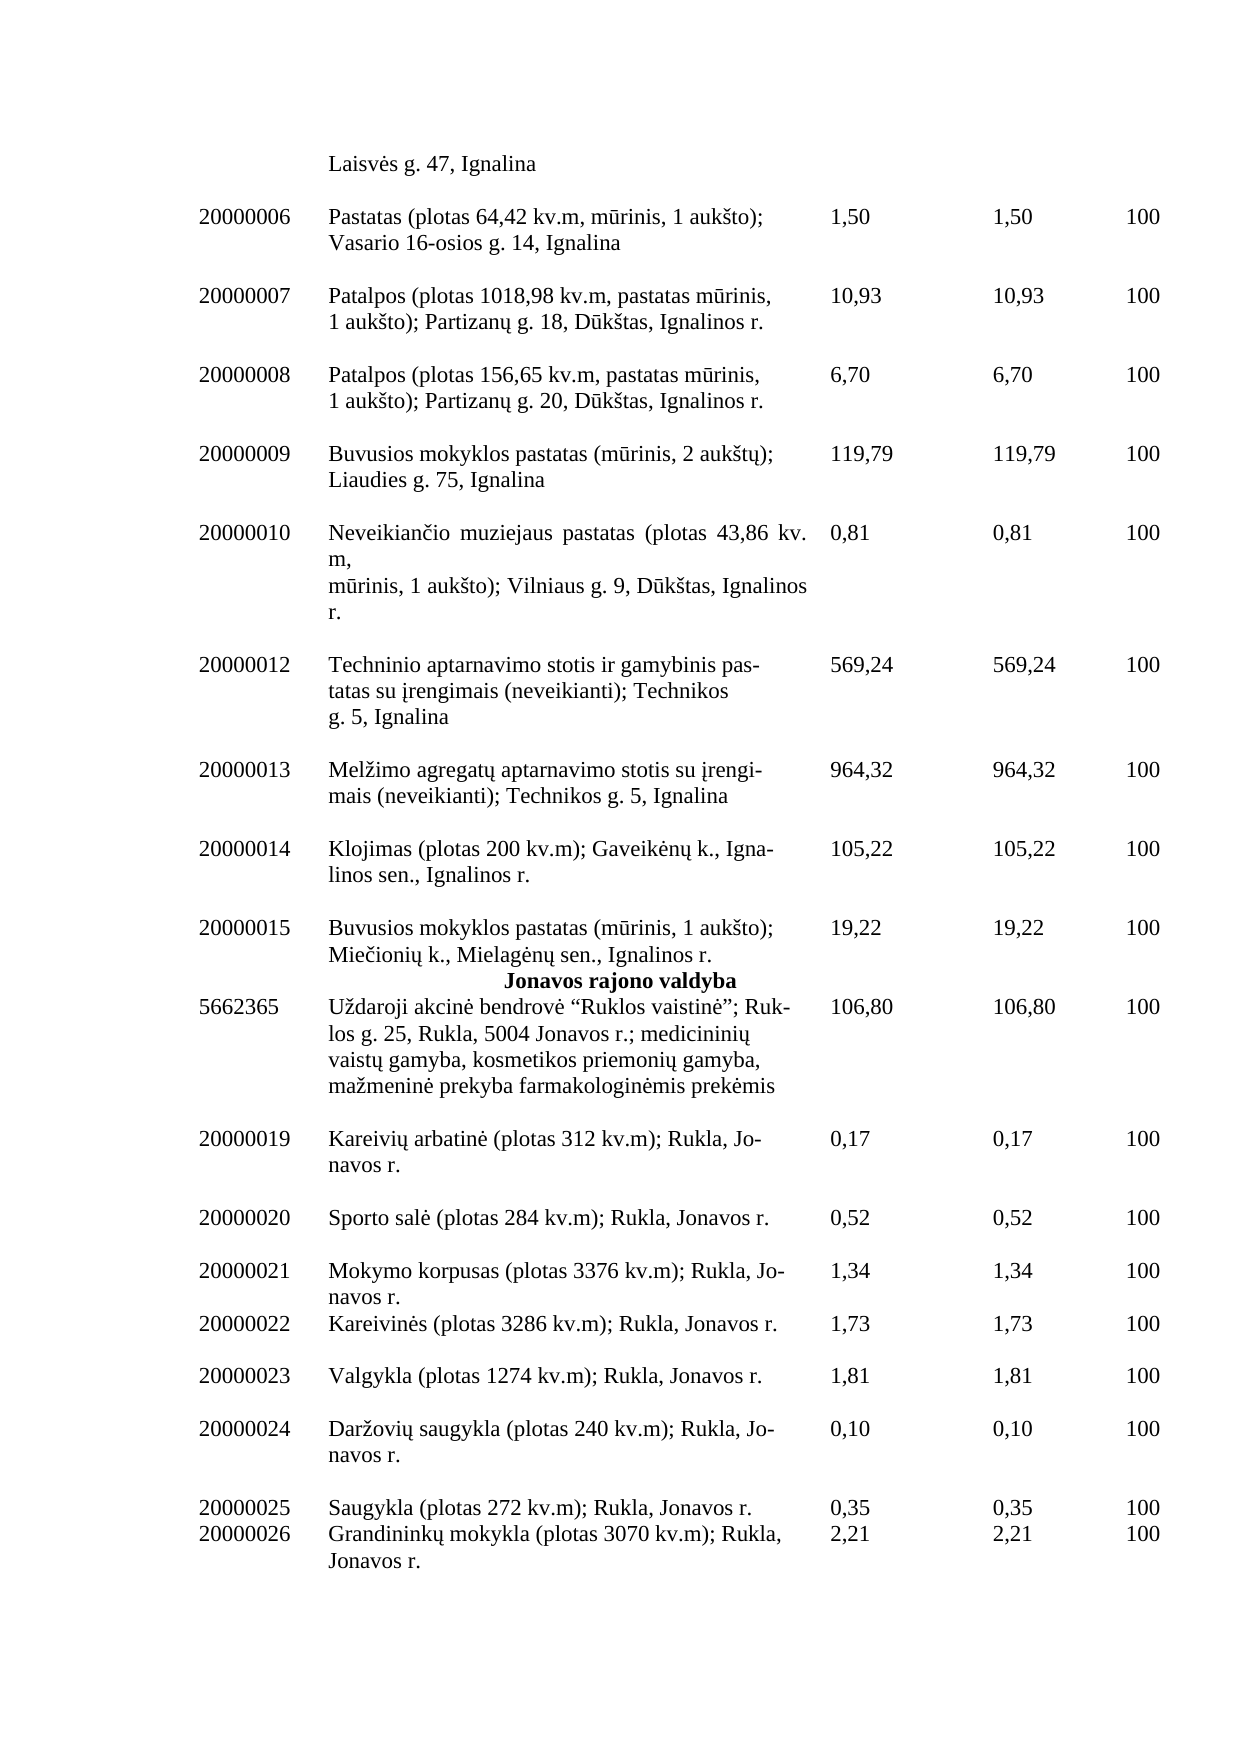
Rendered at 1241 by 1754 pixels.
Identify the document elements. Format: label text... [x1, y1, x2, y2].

table_cell [1114, 308, 1241, 334]
table_cell [317, 1468, 819, 1494]
table_cell [1114, 1573, 1241, 1599]
table_cell [981, 255, 1114, 282]
table_header Uždaroji akcinė bendrovė “Ruklos vaistinė”; Ruk- [317, 993, 819, 1020]
table_cell 964,32 [981, 756, 1114, 782]
table_cell [188, 335, 317, 361]
table_cell 1,50 [981, 203, 1114, 229]
table_cell mažmeninė prekyba farmakologinėmis prekėmis [317, 1073, 819, 1099]
table_cell [981, 176, 1114, 203]
table_cell vaistų gamyba, kosmetikos priemonių gamyba, [317, 1046, 819, 1072]
table_cell 1,50 [819, 203, 981, 229]
table_cell [1114, 414, 1241, 440]
table_cell 10,93 [981, 282, 1114, 308]
table_cell [981, 493, 1114, 519]
table_cell [188, 809, 317, 835]
table_cell [188, 862, 317, 888]
table_cell 6,70 [819, 361, 981, 387]
table_cell [1114, 176, 1241, 203]
table_cell [1114, 1336, 1241, 1362]
table_cell [981, 888, 1114, 914]
table_cell [819, 1283, 981, 1309]
table_cell [819, 335, 981, 361]
table_cell 100 [1114, 519, 1241, 572]
table_cell Patalpos (plotas 1018,98 kv.m, pastatas mūrinis, [317, 282, 819, 308]
table_cell [188, 1468, 317, 1494]
table_cell [981, 387, 1114, 413]
table_cell 1,81 [819, 1362, 981, 1389]
table_cell navos r. [317, 1441, 819, 1468]
table_cell Klojimas (plotas 200 kv.m); Gaveikėnų k., Igna- [317, 835, 819, 862]
table_cell Pastatas (plotas 64,42 kv.m, mūrinis, 1 aukšto); [317, 203, 819, 229]
table_cell [1114, 229, 1241, 255]
table_cell [981, 1231, 1114, 1257]
table_cell [819, 1336, 981, 1362]
table_cell [188, 1547, 317, 1573]
table_cell navos r. [317, 1283, 819, 1309]
table_cell [981, 466, 1114, 493]
table_cell 20000009 [188, 440, 317, 466]
table_cell 100 [1114, 282, 1241, 308]
table_cell mais (neveikianti); Technikos g. 5, Ignalina [317, 783, 819, 809]
table_cell 100 [1114, 361, 1241, 387]
table_cell Daržovių saugykla (plotas 240 kv.m); Rukla, Jo- [317, 1415, 819, 1441]
table_cell [981, 572, 1114, 624]
table_cell [819, 1151, 981, 1178]
table_cell [1114, 809, 1241, 835]
table_cell [1114, 335, 1241, 361]
table_cell [981, 1547, 1114, 1573]
table_cell linos sen., Ignalinos r. [317, 862, 819, 888]
table_cell [188, 1283, 317, 1309]
table_cell [188, 1151, 317, 1178]
table_cell [819, 862, 981, 888]
table_cell [188, 704, 317, 730]
table_cell [819, 1468, 981, 1494]
table_cell [1114, 466, 1241, 493]
table_cell [819, 493, 981, 519]
table_cell [981, 783, 1114, 809]
table_cell 6,70 [981, 361, 1114, 387]
table_cell [819, 1389, 981, 1415]
table_header 106,80 [981, 993, 1114, 1020]
table_cell 100 [1114, 1125, 1241, 1151]
table_cell [188, 150, 317, 176]
table_cell [317, 888, 819, 914]
table_cell Grandininkų mokykla (plotas 3070 kv.m); Rukla, [317, 1520, 819, 1547]
table_cell [819, 1547, 981, 1573]
table_cell [819, 387, 981, 413]
table_cell [819, 1046, 981, 1072]
table_cell 0,81 [981, 519, 1114, 572]
table_cell [188, 414, 317, 440]
table_cell 0,17 [981, 1125, 1114, 1151]
table_cell 10,93 [819, 282, 981, 308]
table_cell [1114, 387, 1241, 413]
table_cell [188, 572, 317, 624]
table_cell [1114, 1283, 1241, 1309]
table_cell 1,34 [819, 1257, 981, 1283]
text Jonavos rajono valdyba [187, 967, 1053, 993]
table_header 100 [1114, 993, 1241, 1020]
table_cell 20000019 [188, 1125, 317, 1151]
table_cell Buvusios mokyklos pastatas (mūrinis, 2 aukštų); [317, 440, 819, 466]
table_cell 2,21 [981, 1520, 1114, 1547]
table_cell g. 5, Ignalina [317, 704, 819, 730]
table_cell navos r. [317, 1151, 819, 1178]
table_cell 0,35 [819, 1494, 981, 1520]
table_cell 100 [1114, 203, 1241, 229]
table_cell [819, 677, 981, 703]
table_cell 20000021 [188, 1257, 317, 1283]
table_cell 20000007 [188, 282, 317, 308]
table_cell [317, 255, 819, 282]
table_cell [188, 783, 317, 809]
table_cell 100 [1114, 1362, 1241, 1389]
table_cell 20000022 [188, 1310, 317, 1336]
table_cell [188, 1441, 317, 1468]
table_cell [1114, 150, 1241, 176]
table_cell [981, 150, 1114, 176]
table_cell [1114, 862, 1241, 888]
table_cell [819, 1231, 981, 1257]
table_cell [317, 1099, 819, 1125]
table_cell 105,22 [819, 835, 981, 862]
table_cell Mokymo korpusas (plotas 3376 kv.m); Rukla, Jo- [317, 1257, 819, 1283]
table_cell 20000014 [188, 835, 317, 862]
table_cell 0,35 [981, 1494, 1114, 1520]
table_cell Buvusios mokyklos pastatas (mūrinis, 1 aukšto); [317, 914, 819, 941]
table_cell [317, 730, 819, 756]
table_cell [981, 1336, 1114, 1362]
table_cell [819, 1073, 981, 1099]
table_cell [981, 229, 1114, 255]
table_cell 0,17 [819, 1125, 981, 1151]
table_cell 20000006 [188, 203, 317, 229]
table_cell 100 [1114, 835, 1241, 862]
table_cell [819, 1573, 981, 1599]
table_cell [188, 730, 317, 756]
table_cell [1114, 1231, 1241, 1257]
table_cell [981, 1441, 1114, 1468]
table_cell [188, 1231, 317, 1257]
table_cell Patalpos (plotas 156,65 kv.m, pastatas mūrinis, [317, 361, 819, 387]
table_cell [188, 1389, 317, 1415]
table_cell [819, 888, 981, 914]
table_cell [1114, 1046, 1241, 1072]
table_cell [317, 1573, 819, 1599]
table_cell 1 aukšto); Partizanų g. 20, Dūkštas, Ignalinos r. [317, 387, 819, 413]
table_cell Valgykla (plotas 1274 kv.m); Rukla, Jonavos r. [317, 1362, 819, 1389]
table_cell [1114, 888, 1241, 914]
table_cell Saugykla (plotas 272 kv.m); Rukla, Jonavos r. [317, 1494, 819, 1520]
table_cell [981, 1178, 1114, 1204]
table_cell 100 [1114, 1520, 1241, 1547]
table_cell 20000025 [188, 1494, 317, 1520]
table_cell [819, 229, 981, 255]
table_cell [981, 1283, 1114, 1309]
table_cell [1114, 1178, 1241, 1204]
table_cell 20000008 [188, 361, 317, 387]
table_cell [819, 1020, 981, 1046]
table_cell [188, 387, 317, 413]
table_cell [981, 1073, 1114, 1099]
table_cell [981, 1468, 1114, 1494]
table_cell [981, 414, 1114, 440]
table_cell [981, 704, 1114, 730]
table_cell Jonavos r. [317, 1547, 819, 1573]
table_cell Techninio aptarnavimo stotis ir gamybinis pas- [317, 651, 819, 677]
table_cell [981, 730, 1114, 756]
table_header 106,80 [819, 993, 981, 1020]
table_cell 20000023 [188, 1362, 317, 1389]
table_cell [188, 229, 317, 255]
table_cell [1114, 1151, 1241, 1178]
table_cell [188, 1073, 317, 1099]
table_cell [188, 255, 317, 282]
table_cell Vasario 16-osios g. 14, Ignalina [317, 229, 819, 255]
table_cell [981, 1151, 1114, 1178]
table_cell [981, 624, 1114, 651]
table_cell 19,22 [981, 914, 1114, 941]
table_cell [188, 677, 317, 703]
table_cell 0,52 [819, 1204, 981, 1231]
table_cell [188, 1020, 317, 1046]
table_cell [1114, 730, 1241, 756]
table_cell [819, 941, 981, 967]
table_cell 119,79 [819, 440, 981, 466]
table_cell [981, 1046, 1114, 1072]
table_cell Neveikiančio muziejaus pastatas (plotas 43,86 kv. m, [317, 519, 819, 572]
table_cell 569,24 [981, 651, 1114, 677]
table_cell [1114, 1073, 1241, 1099]
table_cell [819, 624, 981, 651]
table_cell [188, 888, 317, 914]
table_cell [819, 730, 981, 756]
table_cell 20000012 [188, 651, 317, 677]
table_cell [819, 466, 981, 493]
table_cell [819, 150, 981, 176]
table_cell [981, 809, 1114, 835]
table_cell [981, 1020, 1114, 1046]
table_header 5662365 [188, 993, 317, 1020]
table_cell 1,73 [981, 1310, 1114, 1336]
table_cell [317, 493, 819, 519]
table_cell [317, 1389, 819, 1415]
table_cell [819, 704, 981, 730]
table_cell 100 [1114, 1494, 1241, 1520]
table_cell [819, 783, 981, 809]
table_cell 20000026 [188, 1520, 317, 1547]
table_cell 0,10 [981, 1415, 1114, 1441]
table_cell 1,34 [981, 1257, 1114, 1283]
table_cell [188, 1099, 317, 1125]
table_cell [317, 1336, 819, 1362]
table_cell 105,22 [981, 835, 1114, 862]
table_cell [1114, 1020, 1241, 1046]
table_cell 1 aukšto); Partizanų g. 18, Dūkštas, Ignalinos r. [317, 308, 819, 334]
table_cell [317, 335, 819, 361]
table_cell [188, 176, 317, 203]
table_cell [317, 624, 819, 651]
table_cell [317, 176, 819, 203]
table_cell 20000020 [188, 1204, 317, 1231]
table_cell 100 [1114, 914, 1241, 941]
table_cell 964,32 [819, 756, 981, 782]
table_cell [819, 308, 981, 334]
table_cell 569,24 [819, 651, 981, 677]
table_cell Liaudies g. 75, Ignalina [317, 466, 819, 493]
table_cell [981, 1389, 1114, 1415]
table_cell [188, 493, 317, 519]
table_cell [819, 1441, 981, 1468]
table_cell 19,22 [819, 914, 981, 941]
table_cell 20000013 [188, 756, 317, 782]
table_cell Laisvės g. 47, Ignalina [317, 150, 819, 176]
table_cell 0,52 [981, 1204, 1114, 1231]
table_cell [819, 1099, 981, 1125]
table_cell Sporto salė (plotas 284 kv.m); Rukla, Jonavos r. [317, 1204, 819, 1231]
table_cell 100 [1114, 1415, 1241, 1441]
table_cell Kareivių arbatinė (plotas 312 kv.m); Rukla, Jo- [317, 1125, 819, 1151]
table_cell 1,81 [981, 1362, 1114, 1389]
table_cell Miečionių k., Mielagėnų sen., Ignalinos r. [317, 941, 819, 967]
table_cell 20000010 [188, 519, 317, 572]
table_cell [1114, 783, 1241, 809]
table_cell [1114, 1547, 1241, 1573]
table_cell mūrinis, 1 aukšto); Vilniaus g. 9, Dūkštas, Ignalinos r. [317, 572, 819, 624]
table_cell [317, 809, 819, 835]
table_cell [188, 466, 317, 493]
table_cell [188, 624, 317, 651]
table_cell 100 [1114, 1310, 1241, 1336]
table_cell 0,10 [819, 1415, 981, 1441]
table_cell [1114, 941, 1241, 967]
table_cell [1114, 1099, 1241, 1125]
table_cell [819, 572, 981, 624]
table_cell [317, 414, 819, 440]
table_cell 0,81 [819, 519, 981, 572]
table_cell [1114, 255, 1241, 282]
table_cell Melžimo agregatų aptarnavimo stotis su įrengi- [317, 756, 819, 782]
table_cell 119,79 [981, 440, 1114, 466]
table_cell 100 [1114, 756, 1241, 782]
table_cell [188, 1046, 317, 1072]
table_cell [1114, 704, 1241, 730]
table_cell [981, 335, 1114, 361]
table_cell [188, 1178, 317, 1204]
table_cell [819, 414, 981, 440]
table_cell [1114, 624, 1241, 651]
table_cell [1114, 493, 1241, 519]
table_cell [188, 1336, 317, 1362]
table_cell tatas su įrengimais (neveikianti); Technikos [317, 677, 819, 703]
table_cell [1114, 572, 1241, 624]
table_cell [188, 1573, 317, 1599]
table_cell [317, 1231, 819, 1257]
table_cell [819, 1178, 981, 1204]
table_cell [819, 176, 981, 203]
table_cell 100 [1114, 1257, 1241, 1283]
table_cell Kareivinės (plotas 3286 kv.m); Rukla, Jonavos r. [317, 1310, 819, 1336]
table_cell [981, 941, 1114, 967]
table_cell [188, 941, 317, 967]
table_cell [981, 677, 1114, 703]
table_cell 100 [1114, 1204, 1241, 1231]
table_cell [317, 1178, 819, 1204]
table_cell [188, 308, 317, 334]
table_cell 2,21 [819, 1520, 981, 1547]
table_cell [981, 1573, 1114, 1599]
table_cell 20000024 [188, 1415, 317, 1441]
table_cell [981, 862, 1114, 888]
table_cell [1114, 1441, 1241, 1468]
table_cell [981, 1099, 1114, 1125]
table_cell 20000015 [188, 914, 317, 941]
table_cell 100 [1114, 651, 1241, 677]
table_cell [819, 255, 981, 282]
table_cell [1114, 1468, 1241, 1494]
table_cell [1114, 1389, 1241, 1415]
table_cell [819, 809, 981, 835]
table_cell [1114, 677, 1241, 703]
table_cell [981, 308, 1114, 334]
table_cell 1,73 [819, 1310, 981, 1336]
table_cell 100 [1114, 440, 1241, 466]
table_cell los g. 25, Rukla, 5004 Jonavos r.; medicininių [317, 1020, 819, 1046]
